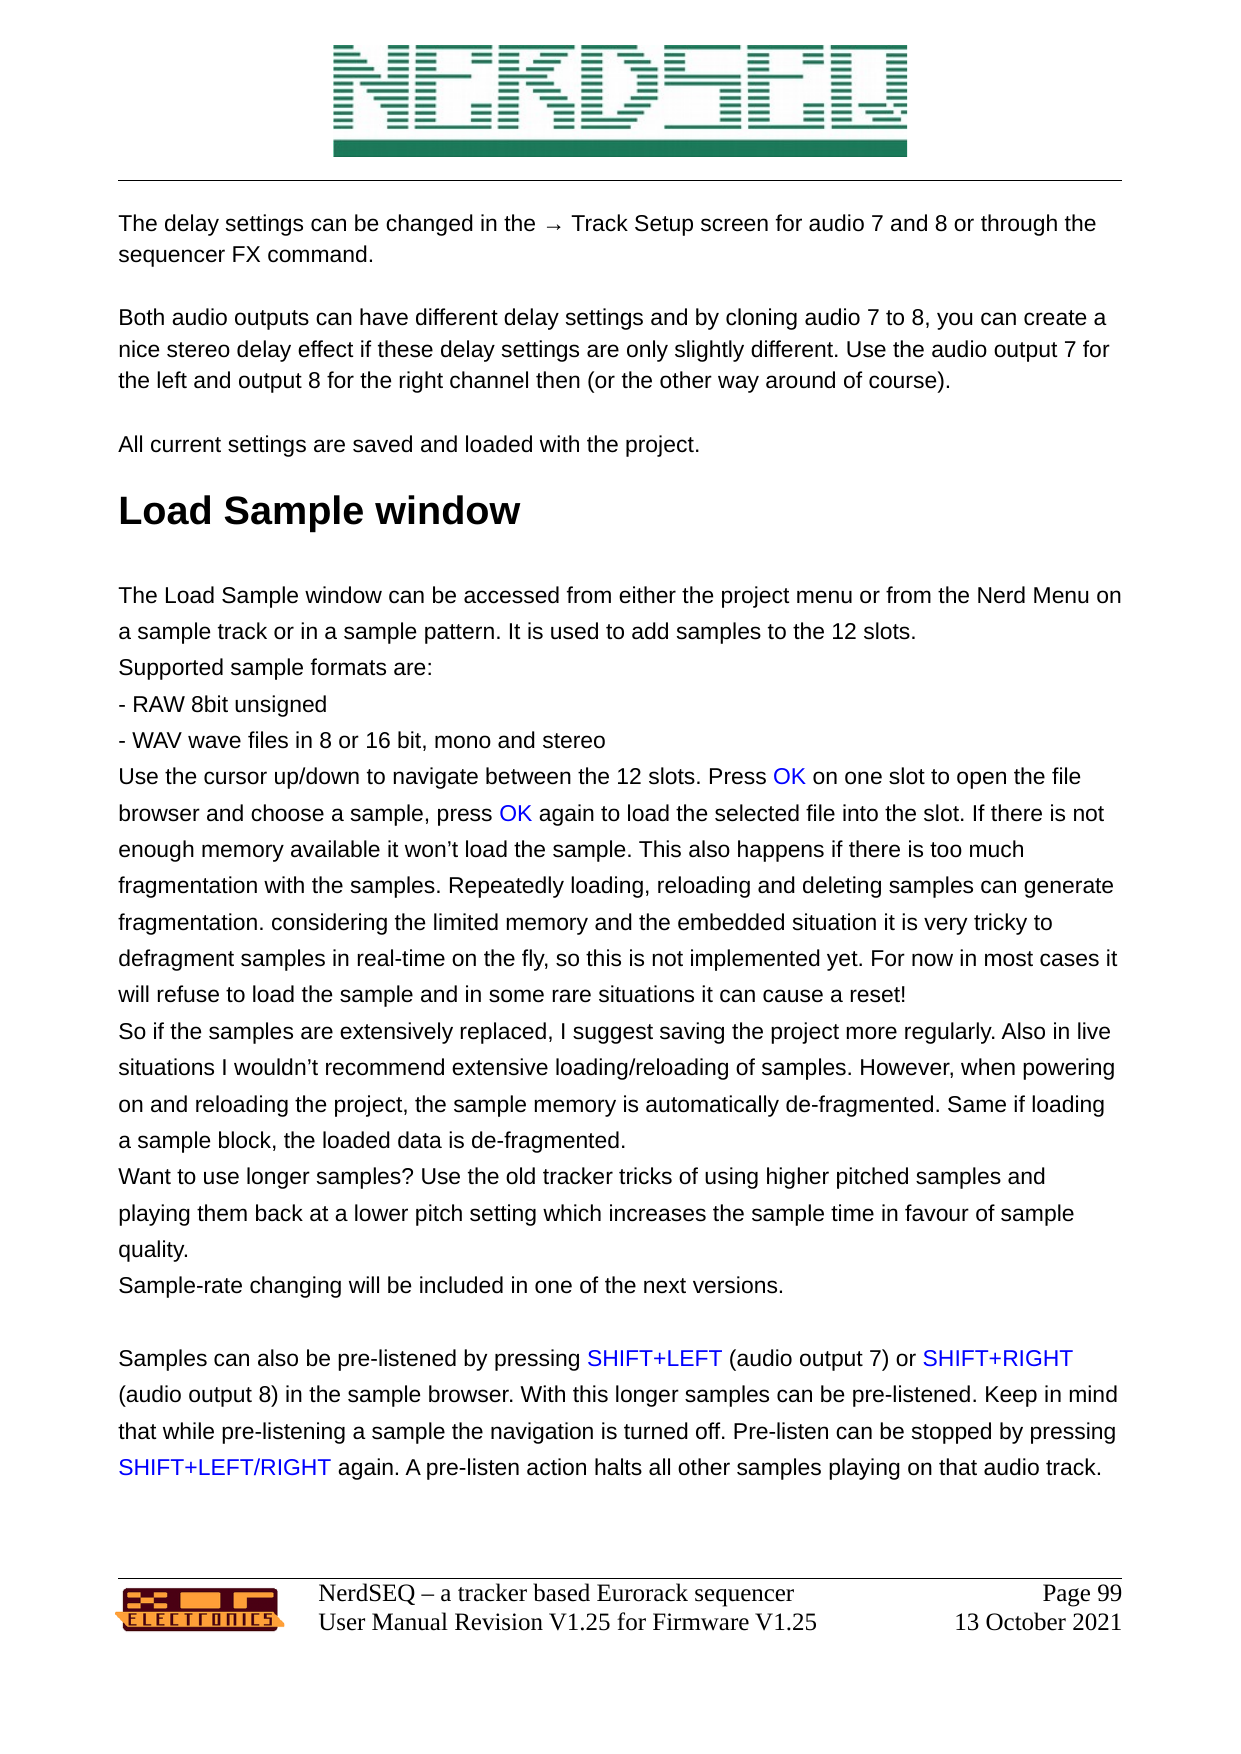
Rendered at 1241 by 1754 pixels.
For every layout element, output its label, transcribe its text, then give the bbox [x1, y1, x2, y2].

text The Load Sample window can be accessed from either the project menu or from the Nerd Menu on a sample track or in a sample pattern. It is used to add samples to the 12 slots. [118, 582, 1122, 644]
picture [115, 1584, 285, 1634]
text Use the cursor up/down to navigate between the 12 slots. Press OK on one slot to open the file browser and choose a sample, press OK again to load the selected file into the slot. If there is not enough memory available it won’t load the sample. This also happens if there is too much fragmentation with the samples. Repeatedly loading, reloading and deleting samples can generate fragmentation. considering the limited memory and the embedded situation it is very tricky to defragment samples in real-time on the fly, so this is not implemented yet. For now in most cases it will refuse to load the sample and in some rare situations it can cause a reset! [118, 763, 1122, 1008]
text - RAW 8bit unsigned [118, 691, 1122, 717]
text All current settings are saved and loaded with the project. [118, 431, 1122, 457]
subtitle Load Sample window [118, 487, 1122, 533]
text Samples can also be pre-listened by pressing SHIFT+LEFT (audio output 7) or SHIFT+RIGHT (audio output 8) in the sample browser. With this longer samples can be pre-listened. Keep in mind that while pre-listening a sample the navigation is turned off. Pre-listen can be stopped by pressing SHIFT+LEFT/RIGHT again. A pre-listen action halts all other samples playing on that audio track. [118, 1345, 1122, 1480]
text Both audio outputs can have different delay settings and by cloning audio 7 to 8, you can create a nice stereo delay effect if these delay settings are only slightly different. Use the audio output 7 for the left and output 8 for the right channel then (or the other way around of course). [118, 304, 1122, 394]
text Supported sample formats are: [118, 654, 1122, 681]
text The delay settings can be changed in the → Track Setup screen for audio 7 and 8 or through the sequencer FX command. [118, 209, 1122, 267]
text Want to use longer samples? Use the old tracker tricks of using higher pitched samples and playing them back at a lower pitch setting which increases the sample time in favour of sample quality. [118, 1163, 1122, 1262]
text So if the samples are extensively replaced, I suggest saving the project more regularly. Also in live situations I wouldn’t recommend extensive loading/reloading of samples. However, when powering on and reloading the project, the sample memory is automatically de-fragmented. Same if loading a sample block, the loaded data is de-fragmented. [118, 1018, 1122, 1153]
picture [333, 45, 908, 157]
text - WAV wave files in 8 or 16 bit, mono and stereo [118, 727, 1122, 753]
text Sample-rate changing will be included in one of the next versions. [118, 1272, 1122, 1299]
